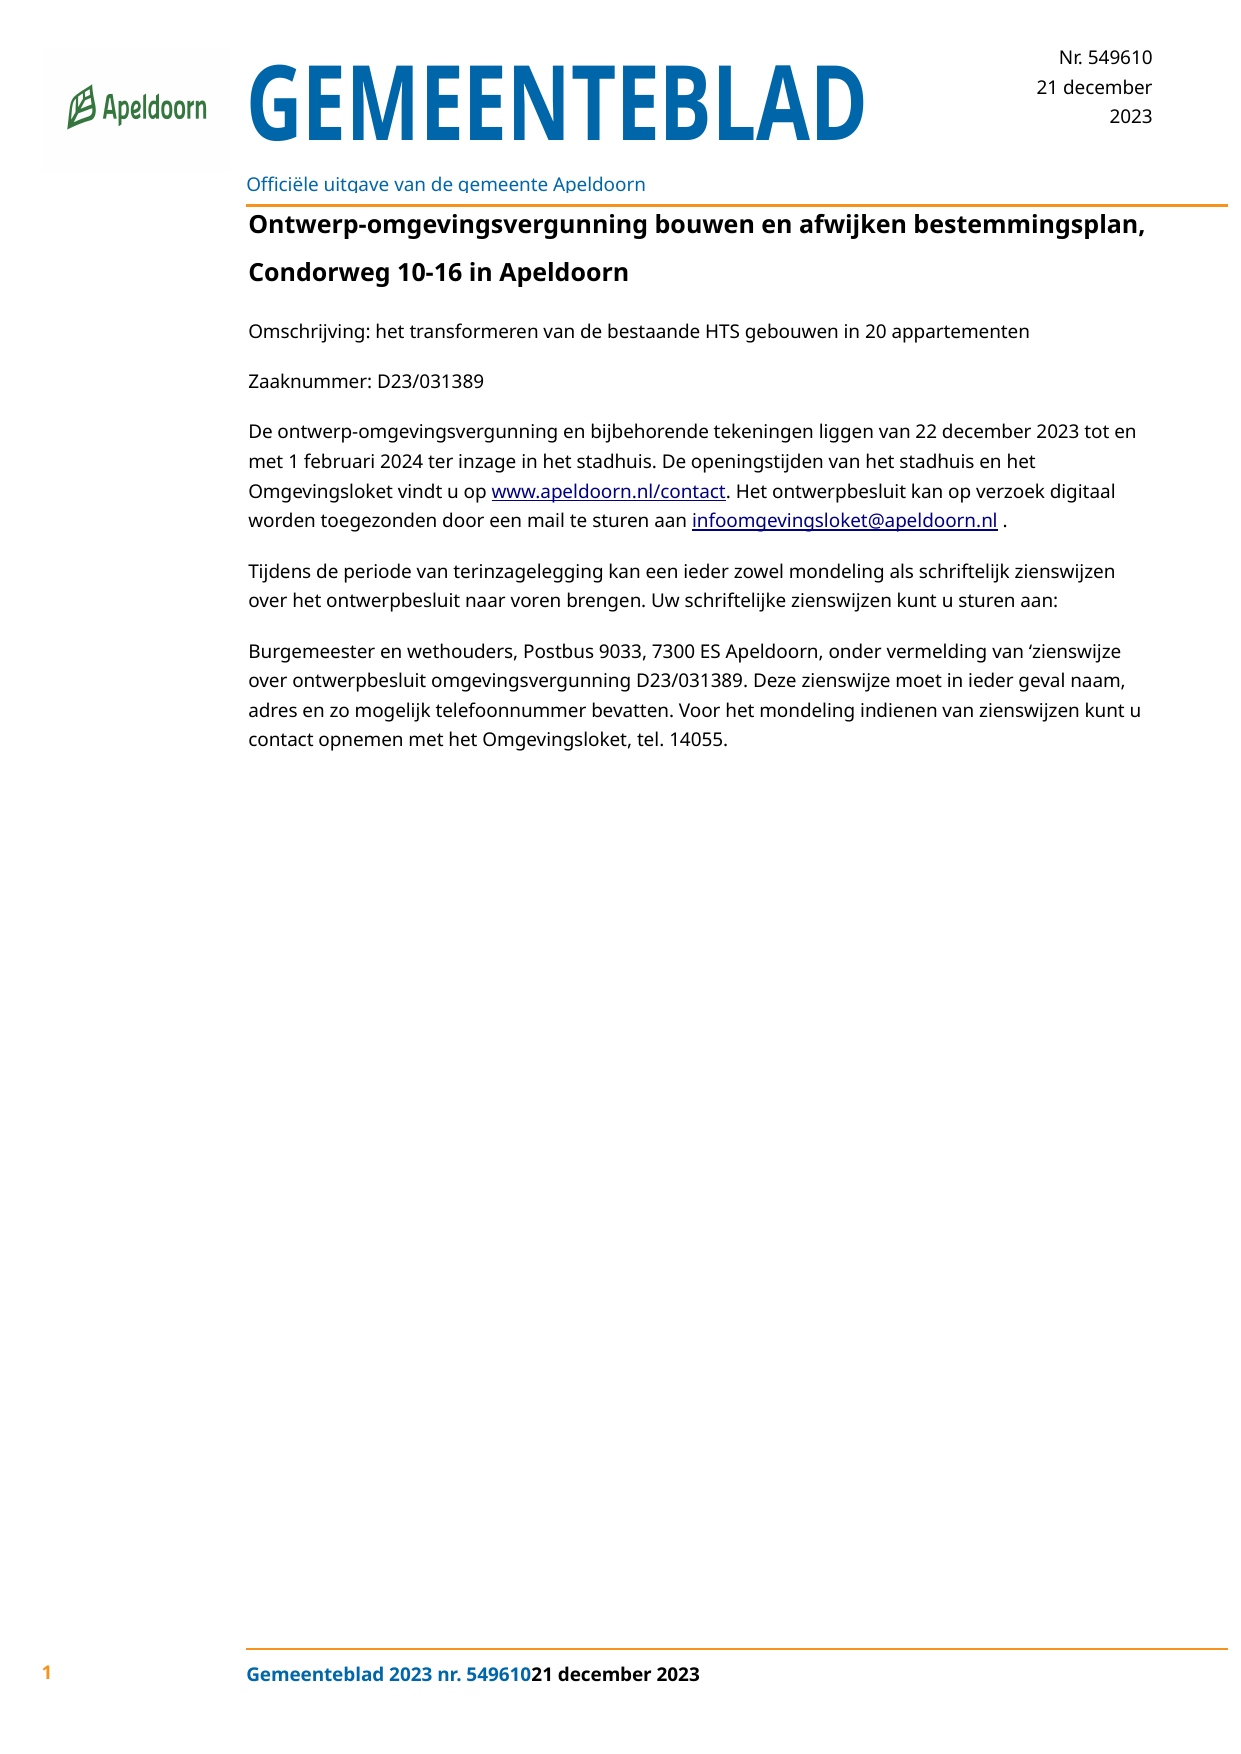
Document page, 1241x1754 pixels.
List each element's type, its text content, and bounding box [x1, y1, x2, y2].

text Ontwerp-omgevingsvergunning bouwen en afwijken bestemmingsplan, Condorweg 10-16 in Apeldoorn [248, 207, 1152, 288]
text Tijdens de periode van terinzagelegging kan een ieder zowel mondeling als schriftelijk zienswijzen over het ontwerpbesluit naar voren brengen. Uw schriftelijke zienswijzen kunt u sturen aan: [248, 558, 1152, 613]
text Omschrijving: het transformeren van de bestaande HTS gebouwen in 20 appartementen [248, 318, 1152, 344]
text Burgemeester en wethouders, Postbus 9033, 7300 ES Apeldoorn, onder vermelding van ‘zienswijze over ontwerpbesluit omgevingsvergunning D23/031389. Deze zienswijze moet in ieder geval naam, adres en zo mogelijk telefoonnummer bevatten. Voor het mondeling indienen van zienswijzen kunt u contact opnemen met het Omgevingsloket, tel. 14055. [248, 638, 1152, 752]
text De ontwerp-omgevingsvergunning en bijbehorende tekeningen liggen van 22 december 2023 tot en met 1 februari 2024 ter inzage in het stadhuis. De openingstijden van het stadhuis en het Omgevingsloket vindt u op www.apeldoorn.nl/contact. Het ontwerpbesluit kan op verzoek digitaal worden toegezonden door een mail te sturen aan infoomgevingsloket@apeldoorn.nl . [248, 419, 1152, 533]
picture [41, 47, 231, 172]
text Zaaknummer: D23/031389 [248, 368, 1152, 394]
